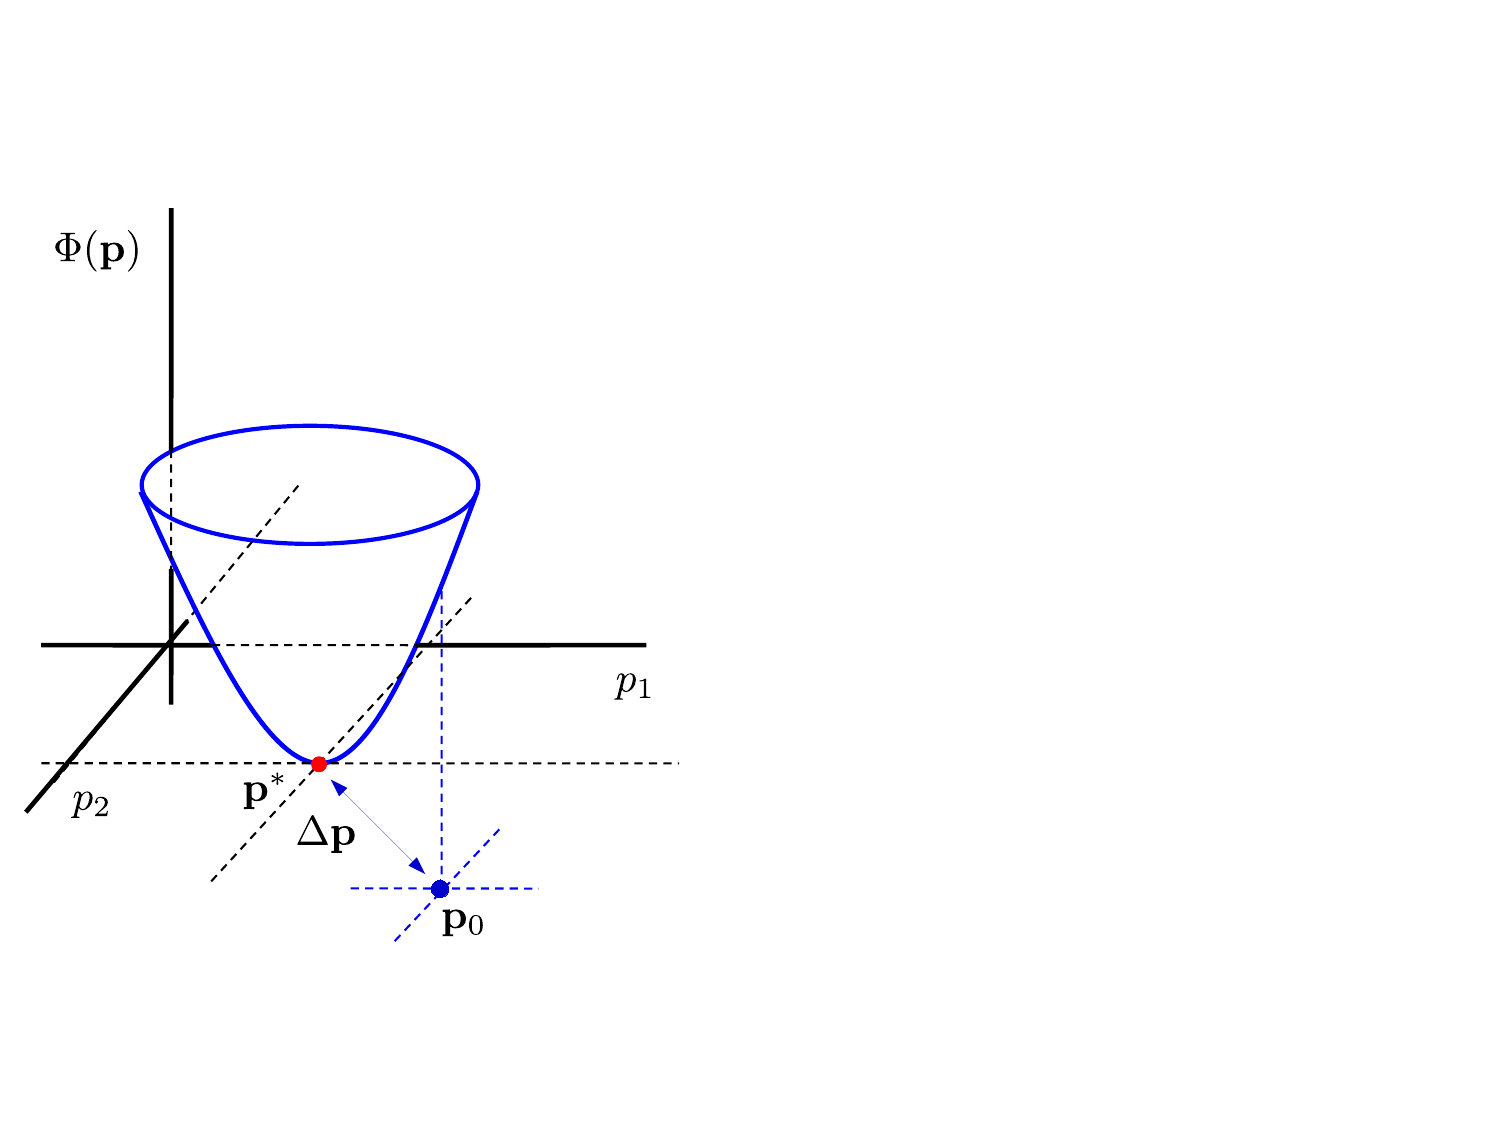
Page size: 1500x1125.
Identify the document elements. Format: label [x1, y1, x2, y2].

text_box [52, 230, 142, 272]
text_box [70, 791, 110, 818]
text_box [313, 758, 325, 771]
text_box [295, 814, 357, 853]
text_box [614, 673, 654, 700]
text_box [441, 909, 485, 937]
text_box [242, 772, 287, 810]
text_box [431, 879, 449, 898]
